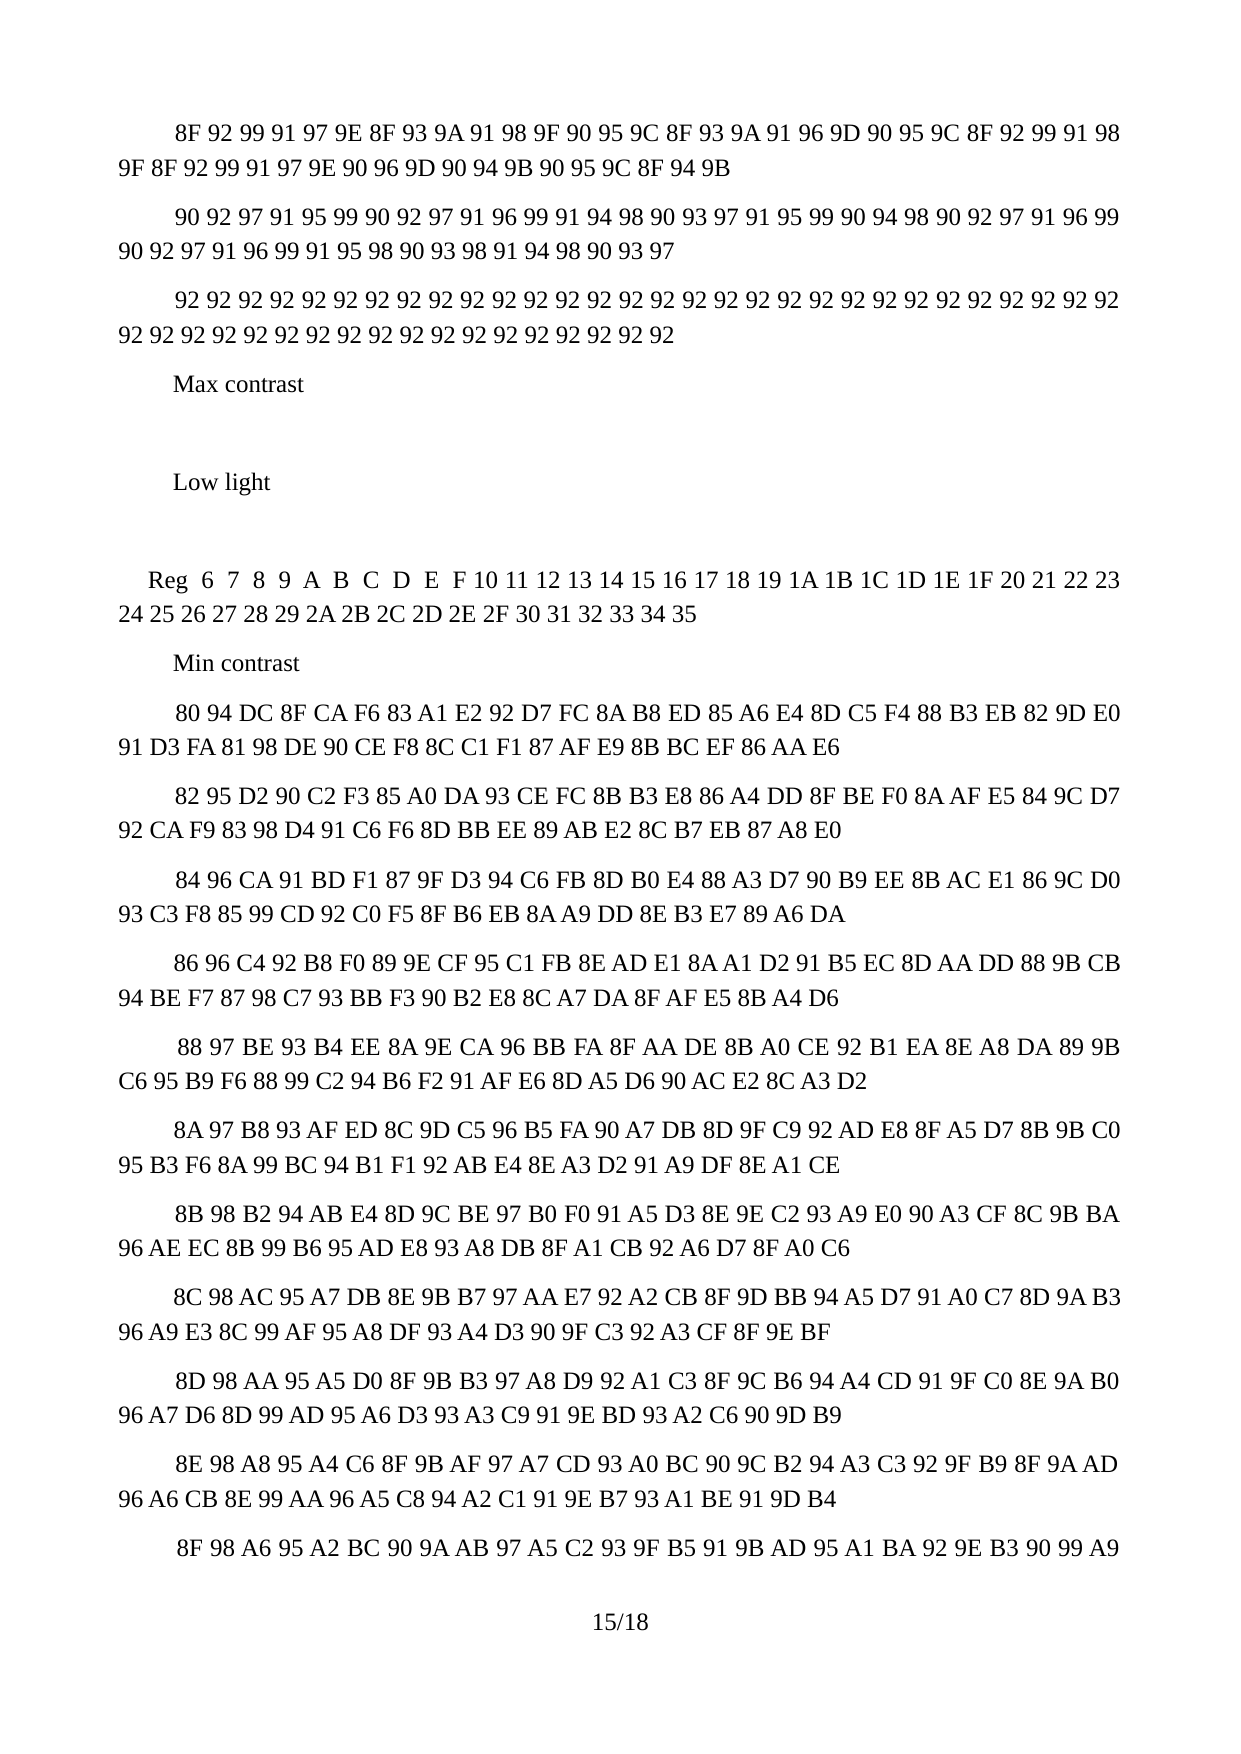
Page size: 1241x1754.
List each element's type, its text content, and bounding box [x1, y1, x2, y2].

text Reg 6 7 8 9 A B C D E F 10 11 12 13 14 15 16 17 18 19 1A 1B 1C 1D 1E 1F 20 21 22 23 24 25 26 27 28 29 2A 2B 2C 2D 2E 2F 30 31 32 33 34 35 [118, 565, 1122, 628]
text 88 97 BE 93 B4 EE 8A 9E CA 96 BB FA 8F AA DE 8B A0 CE 92 B1 EA 8E A8 DA 89 9B C6 95 B9 F6 88 99 C2 94 B6 F2 91 AF E6 8D A5 D6 90 AC E2 8C A3 D2 [118, 1032, 1122, 1095]
text 82 95 D2 90 C2 F3 85 A0 DA 93 CE FC 8B B3 E8 86 A4 DD 8F BE F0 8A AF E5 84 9C D7 92 CA F9 83 98 D4 91 C6 F6 8D BB EE 89 AB E2 8C B7 EB 87 A8 E0 [118, 781, 1122, 844]
text 86 96 C4 92 B8 F0 89 9E CF 95 C1 FB 8E AD E1 8A A1 D2 91 B5 EC 8D AA DD 88 9B CB 94 BE F7 87 98 C7 93 BB F3 90 B2 E8 8C A7 DA 8F AF E5 8B A4 D6 [118, 948, 1122, 1011]
text 90 92 97 91 95 99 90 92 97 91 96 99 91 94 98 90 93 97 91 95 99 90 94 98 90 92 97 91 96 99 90 92 97 91 96 99 91 95 98 90 93 98 91 94 98 90 93 97 [118, 202, 1122, 265]
text 84 96 CA 91 BD F1 87 9F D3 94 C6 FB 8D B0 E4 88 A3 D7 90 B9 EE 8B AC E1 86 9C D0 93 C3 F8 85 99 CD 92 C0 F5 8F B6 EB 8A A9 DD 8E B3 E7 89 A6 DA [118, 865, 1122, 928]
text 8B 98 B2 94 AB E4 8D 9C BE 97 B0 F0 91 A5 D3 8E 9E C2 93 A9 E0 90 A3 CF 8C 9B BA 96 AE EC 8B 99 B6 95 AD E8 93 A8 DB 8F A1 CB 92 A6 D7 8F A0 C6 [118, 1199, 1122, 1262]
text 8C 98 AC 95 A7 DB 8E 9B B7 97 AA E7 92 A2 CB 8F 9D BB 94 A5 D7 91 A0 C7 8D 9A B3 96 A9 E3 8C 99 AF 95 A8 DF 93 A4 D3 90 9F C3 92 A3 CF 8F 9E BF [118, 1282, 1122, 1346]
text Min contrast [118, 648, 1122, 677]
text Max contrast [118, 369, 1122, 397]
text 8F 98 A6 95 A2 BC 90 9A AB 97 A5 C2 93 9F B5 91 9B AD 95 A1 BA 92 9E B3 90 99 A9 [118, 1533, 1122, 1562]
text 8F 92 99 91 97 9E 8F 93 9A 91 98 9F 90 95 9C 8F 93 9A 91 96 9D 90 95 9C 8F 92 99 91 98 9F 8F 92 99 91 97 9E 90 96 9D 90 94 9B 90 95 9C 8F 94 9B [118, 118, 1122, 181]
text Low light [118, 467, 1122, 496]
text 8E 98 A8 95 A4 C6 8F 9B AF 97 A7 CD 93 A0 BC 90 9C B2 94 A3 C3 92 9F B9 8F 9A AD 96 A6 CB 8E 99 AA 96 A5 C8 94 A2 C1 91 9E B7 93 A1 BE 91 9D B4 [118, 1449, 1122, 1513]
text 80 94 DC 8F CA F6 83 A1 E2 92 D7 FC 8A B8 ED 85 A6 E4 8D C5 F4 88 B3 EB 82 9D E0 91 D3 FA 81 98 DE 90 CE F8 8C C1 F1 87 AF E9 8B BC EF 86 AA E6 [118, 698, 1122, 761]
text 92 92 92 92 92 92 92 92 92 92 92 92 92 92 92 92 92 92 92 92 92 92 92 92 92 92 92 92 92 92 92 92 92 92 92 92 92 92 92 92 92 92 92 92 92 92 92 92 [118, 285, 1122, 348]
text 8D 98 AA 95 A5 D0 8F 9B B3 97 A8 D9 92 A1 C3 8F 9C B6 94 A4 CD 91 9F C0 8E 9A B0 96 A7 D6 8D 99 AD 95 A6 D3 93 A3 C9 91 9E BD 93 A2 C6 90 9D B9 [118, 1366, 1122, 1429]
text 8A 97 B8 93 AF ED 8C 9D C5 96 B5 FA 90 A7 DB 8D 9F C9 92 AD E8 8F A5 D7 8B 9B C0 95 B3 F6 8A 99 BC 94 B1 F1 92 AB E4 8E A3 D2 91 A9 DF 8E A1 CE [118, 1115, 1122, 1178]
